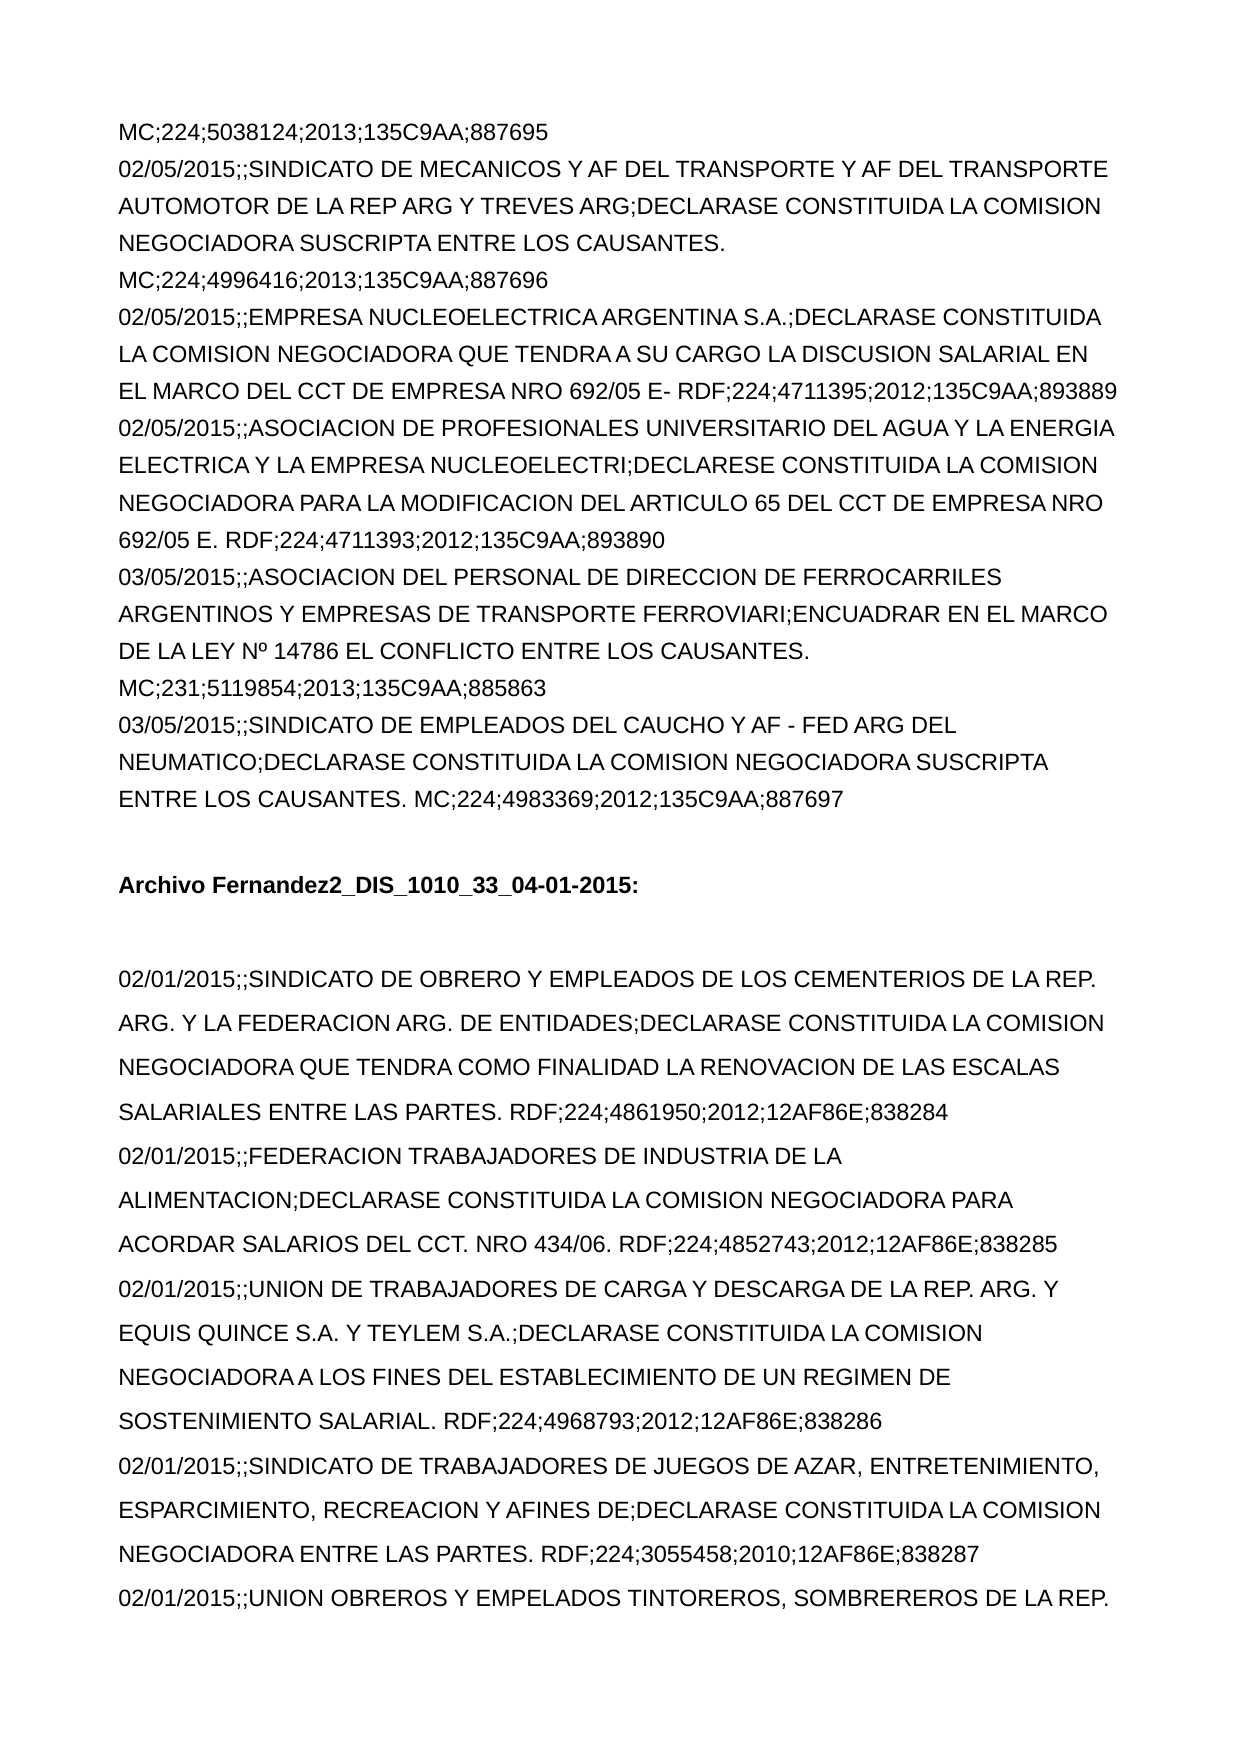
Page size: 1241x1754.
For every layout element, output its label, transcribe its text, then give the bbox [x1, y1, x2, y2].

text MC;224;5038124;2013;135C9AA;887695 [118, 118, 1122, 145]
text 02/01/2015;;SINDICATO DE TRABAJADORES DE JUEGOS DE AZAR, ENTRETENIMIENTO, ESPARCIMIENTO, RECREACION Y AFINES DE;DECLARASE CONSTITUIDA LA COMISION NEGOCIADORA ENTRE LAS PARTES. RDF;224;3055458;2010;12AF86E;838287 [118, 1452, 1122, 1567]
text 02/05/2015;;ASOCIACION DE PROFESIONALES UNIVERSITARIO DEL AGUA Y LA ENERGIA ELECTRICA Y LA EMPRESA NUCLEOELECTRI;DECLARESE CONSTITUIDA LA COMISION NEGOCIADORA PARA LA MODIFICACION DEL ARTICULO 65 DEL CCT DE EMPRESA NRO 692/05 E. RDF;224;4711393;2012;135C9AA;893890 [118, 415, 1122, 553]
text 02/01/2015;;SINDICATO DE OBRERO Y EMPLEADOS DE LOS CEMENTERIOS DE LA REP. ARG. Y LA FEDERACION ARG. DE ENTIDADES;DECLARASE CONSTITUIDA LA COMISION NEGOCIADORA QUE TENDRA COMO FINALIDAD LA RENOVACION DE LAS ESCALAS SALARIALES ENTRE LAS PARTES. RDF;224;4861950;2012;12AF86E;838284 [118, 965, 1122, 1125]
text 02/01/2015;;UNION DE TRABAJADORES DE CARGA Y DESCARGA DE LA REP. ARG. Y EQUIS QUINCE S.A. Y TEYLEM S.A.;DECLARASE CONSTITUIDA LA COMISION NEGOCIADORA A LOS FINES DEL ESTABLECIMIENTO DE UN REGIMEN DE SOSTENIMIENTO SALARIAL. RDF;224;4968793;2012;12AF86E;838286 [118, 1275, 1122, 1435]
text 02/05/2015;;EMPRESA NUCLEOELECTRICA ARGENTINA S.A.;DECLARASE CONSTITUIDA LA COMISION NEGOCIADORA QUE TENDRA A SU CARGO LA DISCUSION SALARIAL EN EL MARCO DEL CCT DE EMPRESA NRO 692/05 E- RDF;224;4711395;2012;135C9AA;893889 [118, 303, 1122, 404]
text 02/01/2015;;UNION OBREROS Y EMPELADOS TINTOREROS, SOMBREREROS DE LA REP. [118, 1585, 1122, 1612]
text 03/05/2015;;ASOCIACION DEL PERSONAL DE DIRECCION DE FERROCARRILES ARGENTINOS Y EMPRESAS DE TRANSPORTE FERROVIARI;ENCUADRAR EN EL MARCO DE LA LEY Nº 14786 EL CONFLICTO ENTRE LOS CAUSANTES. MC;231;5119854;2013;135C9AA;885863 [118, 563, 1122, 701]
text 02/05/2015;;SINDICATO DE MECANICOS Y AF DEL TRANSPORTE Y AF DEL TRANSPORTE AUTOMOTOR DE LA REP ARG Y TREVES ARG;DECLARASE CONSTITUIDA LA COMISION NEGOCIADORA SUSCRIPTA ENTRE LOS CAUSANTES. MC;224;4996416;2013;135C9AA;887696 [118, 155, 1122, 293]
text Archivo Fernandez2_DIS_1010_33_04-01-2015: [118, 872, 1122, 899]
text 03/05/2015;;SINDICATO DE EMPLEADOS DEL CAUCHO Y AF - FED ARG DEL NEUMATICO;DECLARASE CONSTITUIDA LA COMISION NEGOCIADORA SUSCRIPTA ENTRE LOS CAUSANTES. MC;224;4983369;2012;135C9AA;887697 [118, 711, 1122, 812]
text 02/01/2015;;FEDERACION TRABAJADORES DE INDUSTRIA DE LA ALIMENTACION;DECLARASE CONSTITUIDA LA COMISION NEGOCIADORA PARA ACORDAR SALARIOS DEL CCT. NRO 434/06. RDF;224;4852743;2012;12AF86E;838285 [118, 1142, 1122, 1258]
